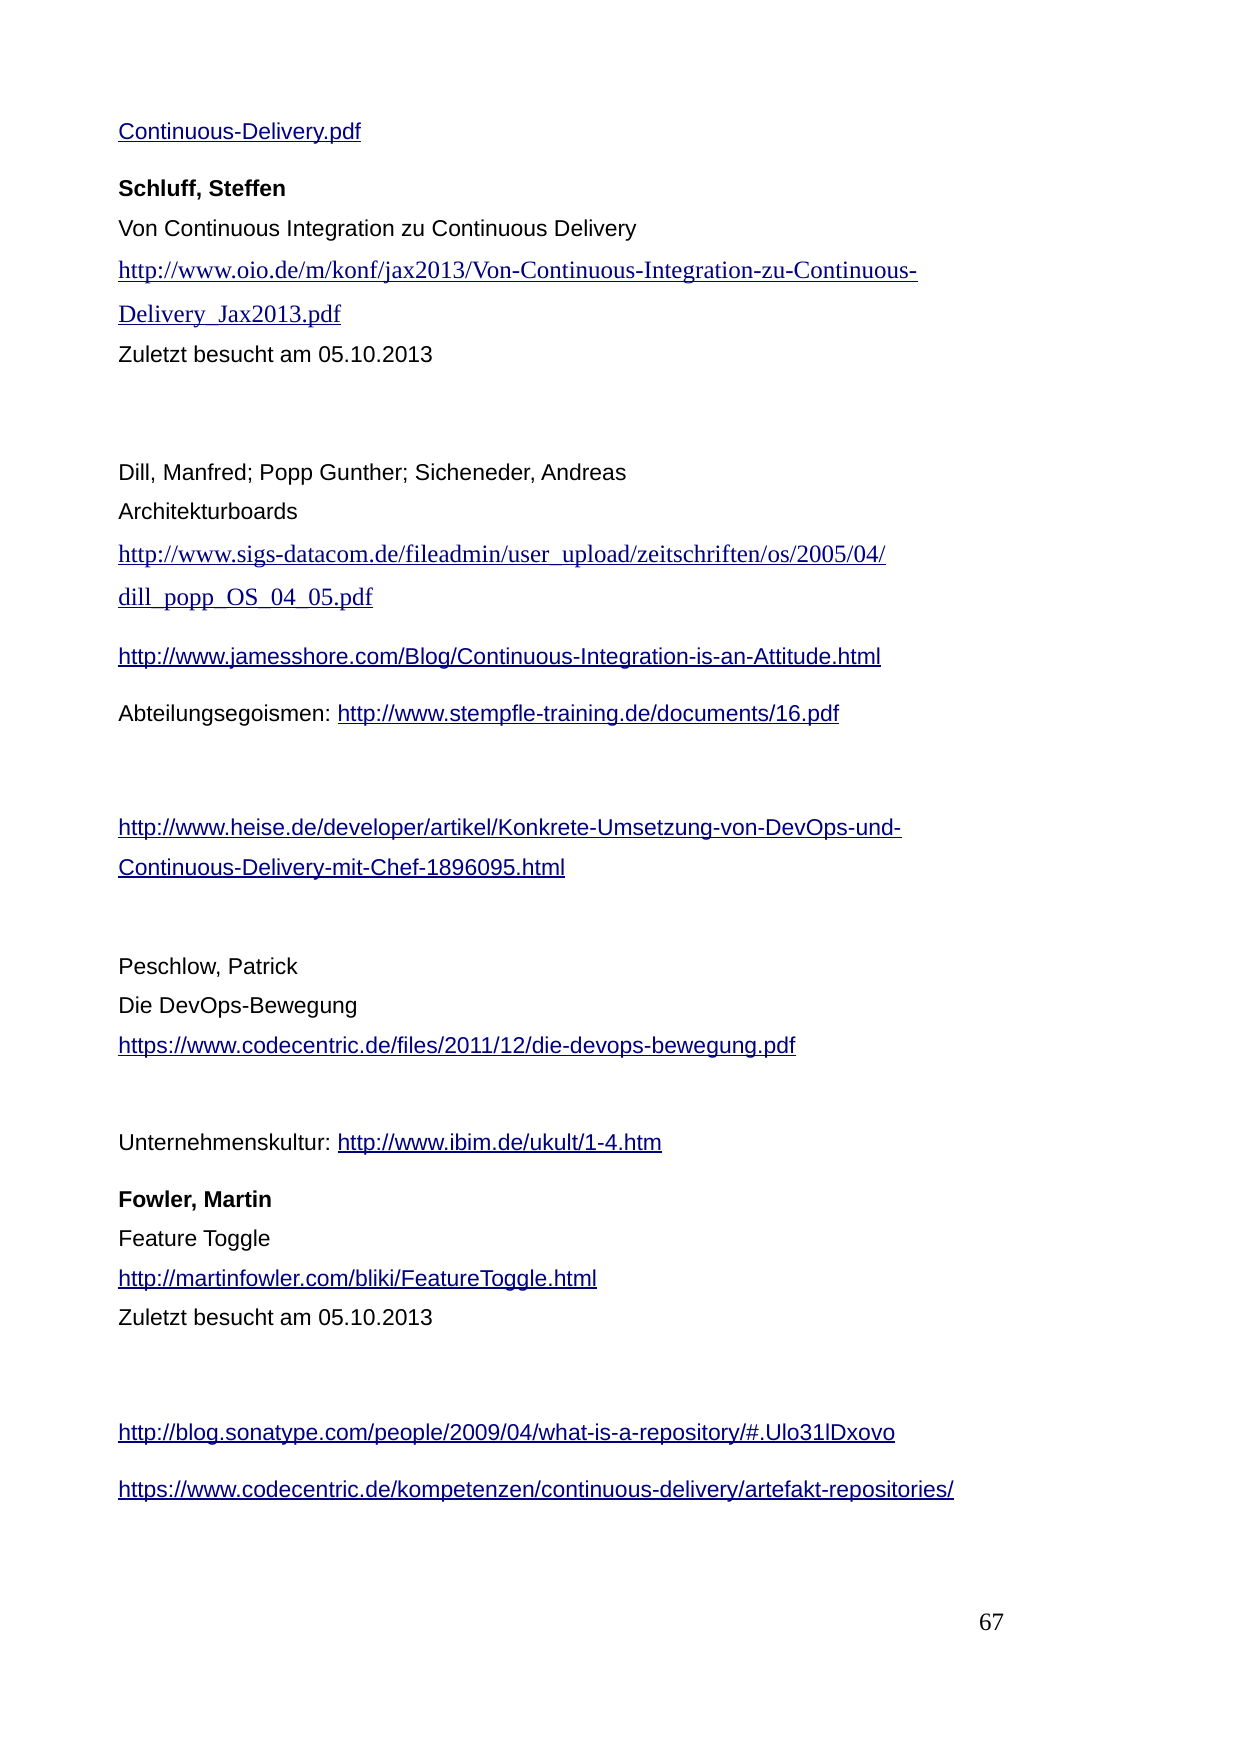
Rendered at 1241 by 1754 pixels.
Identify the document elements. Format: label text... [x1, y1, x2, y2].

text Dill, Manfred; Popp Gunther; Sicheneder, Andreas Architekturboards http://www.sigs-datacom.de/fileadmin/user_upload/zeitschriften/os/2005/04/dill_popp_OS_04_05.pdf [118, 458, 1004, 611]
text http://blog.sonatype.com/people/2009/04/what-is-a-repository/#.Ulo31lDxovo [118, 1418, 1004, 1445]
text Fowler, Martin Feature Toggle http://martinfowler.com/bliki/FeatureToggle.html Zuletzt besucht am 05.10.2013 [118, 1186, 1004, 1330]
text http://www.heise.de/developer/artikel/Konkrete-Umsetzung-von-DevOps-und-Continuous-Delivery-mit-Chef-1896095.html [118, 814, 1004, 880]
text Peschlow, Patrick Die DevOps-Bewegung https://www.codecentric.de/files/2011/12/die-devops-bewegung.pdf [118, 911, 1004, 1058]
text Continuous-Delivery.pdf [118, 118, 1004, 144]
text Unternehmenskultur: http://www.ibim.de/ukult/1-4.htm [118, 1089, 1004, 1155]
text http://www.jamesshore.com/Blog/Continuous-Integration-is-an-Attitude.html [118, 643, 1004, 669]
text Schluff, Steffen Von Continuous Integration zu Continuous Delivery http://www.oio.de/m/konf/jax2013/Von-Continuous-Integration-zu-Continuous-Delivery_Jax2013.pdf Zuletzt besucht am 05.10.2013 [118, 175, 1004, 367]
text https://www.codecentric.de/kompetenzen/continuous-delivery/artefakt-repositories/ [118, 1476, 1004, 1502]
text Abteilungsegoismen: http://www.stempfle-training.de/documents/16.pdf [118, 700, 1004, 726]
